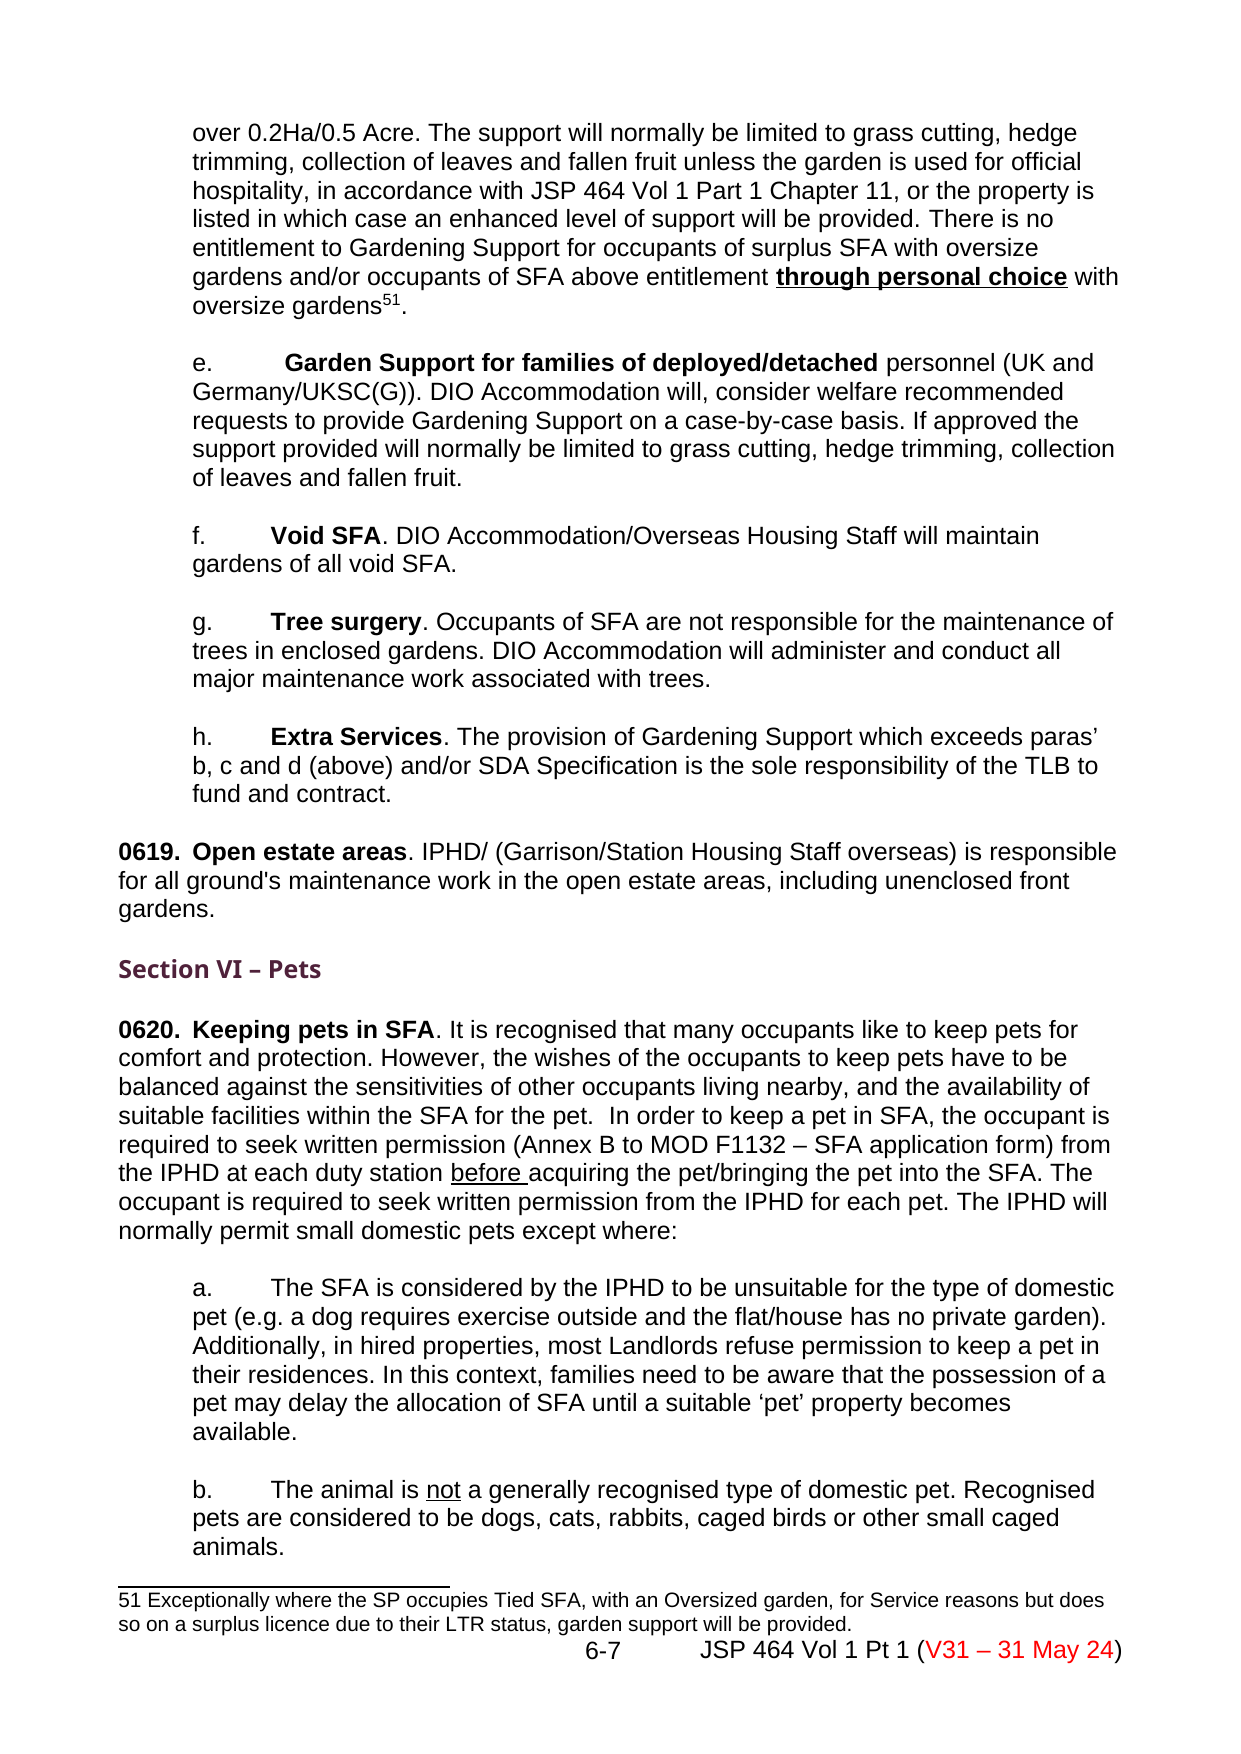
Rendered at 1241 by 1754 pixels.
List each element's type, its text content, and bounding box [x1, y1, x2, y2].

text Section VI – Pets [118, 952, 1122, 986]
list The animal is not a generally recognised type of domestic pet. Recognised pets are considered to be dogs, cats, rabbits, caged birds or other small caged animals. [192, 1475, 1122, 1561]
list Keeping pets in SFA. It is recognised that many occupants like to keep pets for comfort and protection. However, the wishes of the occupants to keep pets have to be balanced against the sensitivities of other occupants living nearby, and the availability of suitable facilities within the SFA for the pet. In order to keep a pet in SFA, the occupant is required to seek written permission (Annex B to MOD F1132 – SFA application form) from the IPHD at each duty station before acquiring the pet/bringing the pet into the SFA. The occupant is required to seek written permission from the IPHD for each pet. The IPHD will normally permit small domestic pets except where: [118, 1015, 1122, 1245]
list Garden Support for families of deployed/detached personnel (UK and Germany/UKSC(G)). DIO Accommodation will, consider welfare recommended requests to provide Gardening Support on a case-by-case basis. If approved the support provided will normally be limited to grass cutting, hedge trimming, collection of leaves and fallen fruit. [192, 348, 1122, 492]
list over 0.2Ha/0.5 Acre. The support will normally be limited to grass cutting, hedge trimming, collection of leaves and fallen fruit unless the garden is used for official hospitality, in accordance with JSP 464 Vol 1 Part 1 Chapter 11, or the property is listed in which case an enhanced level of support will be provided. There is no entitlement to Gardening Support for occupants of surplus SFA with oversize gardens and/or occupants of SFA above entitlement through personal choice with oversize gardens. [192, 118, 1122, 319]
list Extra Services. The provision of Gardening Support which exceeds paras’ b, c and d (above) and/or SDA Specification is the sole responsibility of the TLB to fund and contract. [192, 722, 1122, 808]
list Tree surgery. Occupants of SFA are not responsible for the maintenance of trees in enclosed gardens. DIO Accommodation will administer and conduct all major maintenance work associated with trees. [192, 607, 1122, 693]
list The SFA is considered by the IPHD to be unsuitable for the type of domestic pet (e.g. a dog requires exercise outside and the flat/house has no private garden). Additionally, in hired properties, most Landlords refuse permission to keep a pet in their residences. In this context, families need to be aware that the possession of a pet may delay the allocation of SFA until a suitable ‘pet’ property becomes available. [192, 1273, 1122, 1446]
list Void SFA. DIO Accommodation/Overseas Housing Staff will maintain gardens of all void SFA. [192, 521, 1122, 578]
list Open estate areas. IPHD/ (Garrison/Station Housing Staff overseas) is responsible for all ground's maintenance work in the open estate areas, including unenclosed front gardens. [118, 837, 1122, 923]
list Exceptionally where the SP occupies Tied SFA, with an Oversized garden, for Service reasons but does so on a surplus licence due to their LTR status, garden support will be provided. [118, 1587, 1122, 1635]
